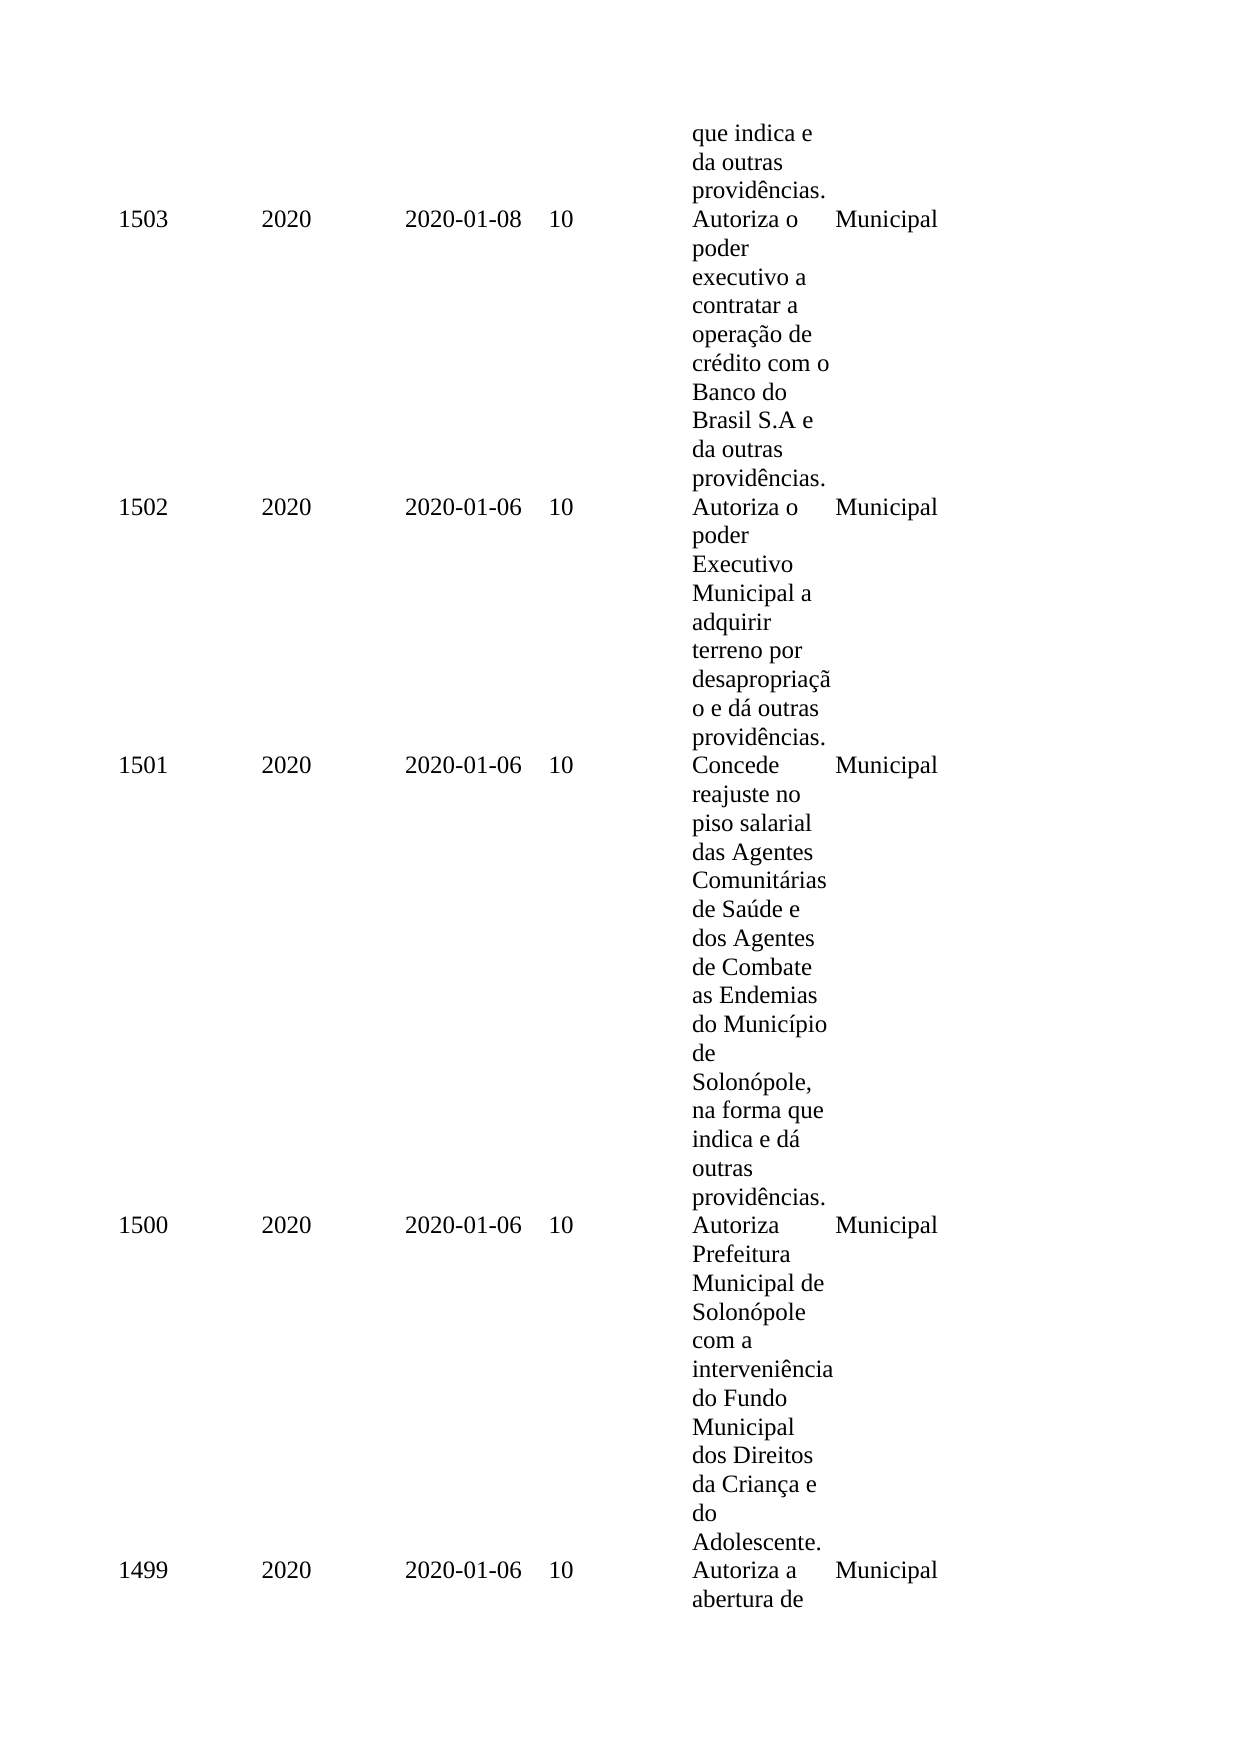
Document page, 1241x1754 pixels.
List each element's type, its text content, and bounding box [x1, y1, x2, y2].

table_cell 1499 [118, 1556, 261, 1613]
table_cell 2020 [261, 492, 405, 751]
table_cell Municipal [835, 1211, 979, 1556]
table_cell [548, 118, 692, 204]
table_cell [979, 751, 1122, 1211]
table_cell 2020 [261, 751, 405, 1211]
table_cell [118, 118, 261, 204]
table_cell [405, 118, 548, 204]
table_cell 1503 [118, 204, 261, 492]
table_cell 10 [548, 204, 692, 492]
table_cell [979, 204, 1122, 492]
table_cell Municipal [835, 492, 979, 751]
table_cell 1500 [118, 1211, 261, 1556]
table_cell 10 [548, 1211, 692, 1556]
table_cell 2020-01-06 [405, 1211, 548, 1556]
table_cell Autoriza Prefeitura Municipal de Solonópole com a interveniência do Fundo Municipal dos Direitos da Criança e do Adolescente. [692, 1211, 835, 1556]
table_cell [835, 118, 979, 204]
table_cell Autoriza o poder executivo a contratar a operação de crédito com o Banco do Brasil S.A e da outras providências. [692, 204, 835, 492]
table_cell [261, 118, 405, 204]
table_cell Municipal [835, 751, 979, 1211]
table_cell 2020-01-06 [405, 751, 548, 1211]
table_cell Municipal [835, 1556, 979, 1613]
table_cell 2020-01-06 [405, 492, 548, 751]
table_cell 10 [548, 492, 692, 751]
table_cell 2020 [261, 1556, 405, 1613]
table_cell [979, 492, 1122, 751]
table_cell 2020-01-08 [405, 204, 548, 492]
table_cell 10 [548, 751, 692, 1211]
table_cell Municipal [835, 204, 979, 492]
table_cell 2020 [261, 204, 405, 492]
table_cell 2020 [261, 1211, 405, 1556]
table_cell que indica e da outras providências. [692, 118, 835, 204]
table_cell 2020-01-06 [405, 1556, 548, 1613]
table_cell 10 [548, 1556, 692, 1613]
table_cell [979, 1556, 1122, 1613]
table_cell 1501 [118, 751, 261, 1211]
table_cell [979, 118, 1122, 204]
table_cell Autoriza o poder Executivo Municipal a adquirir terreno por desapropriação e dá outras providências. [692, 492, 835, 751]
table_cell Autoriza a abertura de [692, 1556, 835, 1613]
table_cell [979, 1211, 1122, 1556]
table_cell 1502 [118, 492, 261, 751]
table_cell Concede reajuste no piso salarial das Agentes Comunitárias de Saúde e dos Agentes de Combate as Endemias do Município de Solonópole, na forma que indica e dá outras providências. [692, 751, 835, 1211]
